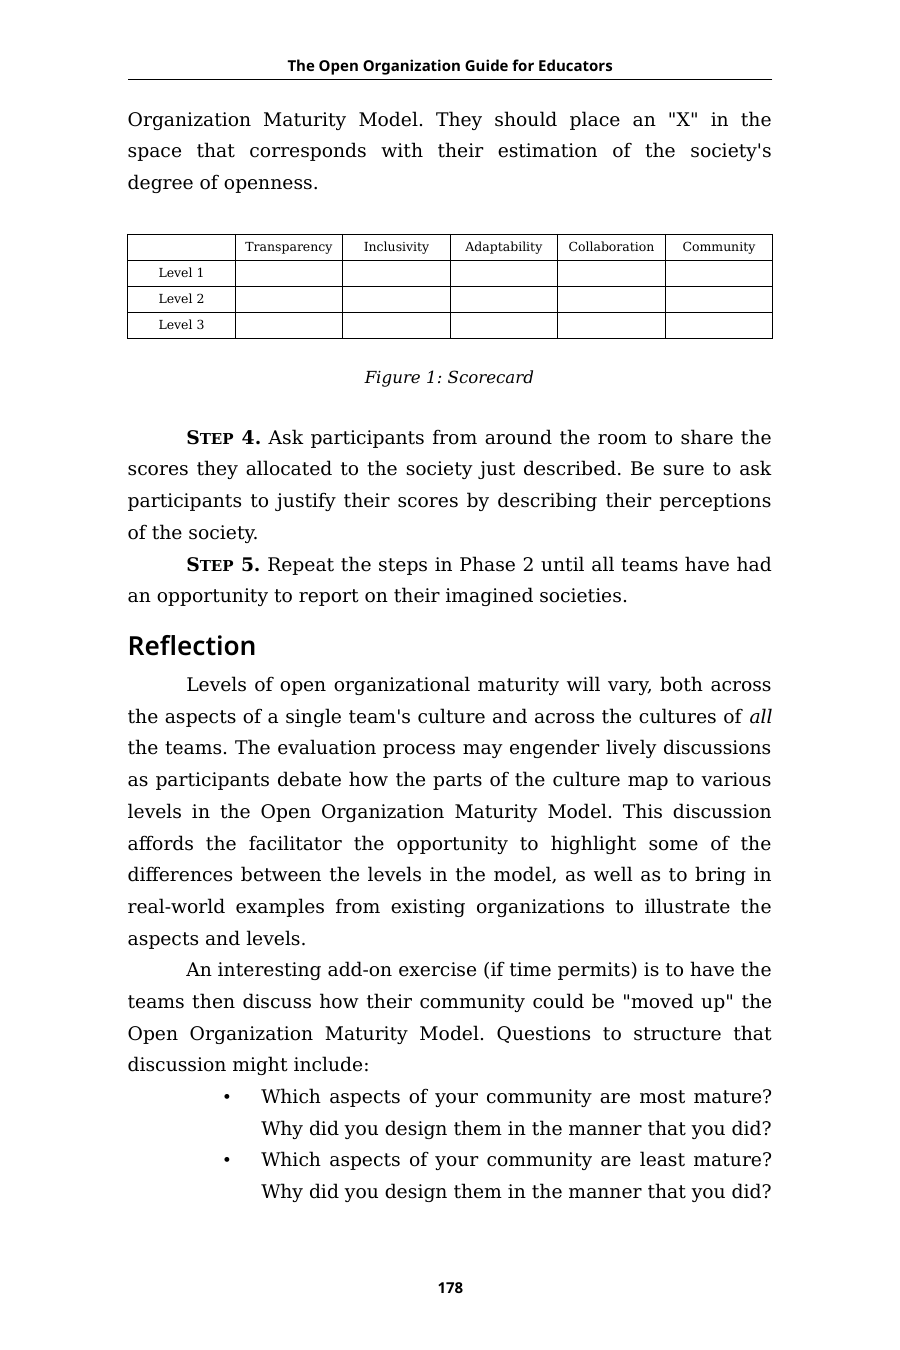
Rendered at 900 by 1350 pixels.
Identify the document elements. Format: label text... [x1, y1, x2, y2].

table_header Adaptability [451, 235, 557, 260]
table_cell [236, 287, 342, 312]
table_cell Level 2 [128, 287, 235, 312]
table_cell [666, 313, 772, 338]
table_cell [666, 261, 772, 286]
table_header Transparency [236, 235, 342, 260]
table_cell [451, 287, 557, 312]
table_cell [343, 261, 450, 286]
list Which aspects of your community are least mature? Why did you design them in the manner that you did? [223, 1149, 772, 1203]
table_cell [236, 313, 342, 338]
text Levels of open organizational maturity will vary, both across the aspects of a single team's culture and across the cultures of all the teams. The evaluation process may engender lively discussions as participants debate how the parts of the culture map to various levels in the Open Organization Maturity Model. This discussion affords the facilitator the opportunity to highlight some of the differences between the levels in the model, as well as to bring in real-world examples from existing organizations to illustrate the aspects and levels. [127, 674, 772, 949]
table_header Inclusivity [343, 235, 450, 260]
table_cell [558, 287, 665, 312]
table_cell [451, 261, 557, 286]
text Figure 1: Scorecard [127, 368, 772, 388]
table_header Collaboration [558, 235, 665, 260]
text An interesting add-on exercise (if time permits) is to have the teams then discuss how their community could be "moved up" the Open Organization Maturity Model. Questions to structure that discussion might include: [127, 959, 772, 1076]
subtitle Reflection [127, 631, 772, 662]
table_cell [236, 261, 342, 286]
list Which aspects of your community are most mature? Why did you design them in the manner that you did? [223, 1086, 772, 1139]
table_cell [343, 313, 450, 338]
table_cell [343, 287, 450, 312]
table_cell Level 1 [128, 261, 235, 286]
table_cell [666, 287, 772, 312]
text Organization Maturity Model. They should place an "X" in the space that corresponds with their estimation of the society's degree of openness. [127, 109, 772, 194]
table_header Community [666, 235, 772, 260]
table_cell [451, 313, 557, 338]
table_cell [558, 261, 665, 286]
table_header [128, 235, 235, 260]
table_cell Level 3 [128, 313, 235, 338]
text Step 4. Ask participants from around the room to share the scores they allocated to the society just described. Be sure to ask participants to justify their scores by describing their perceptions of the society. [127, 426, 772, 543]
table_cell [558, 313, 665, 338]
text Step 5. Repeat the steps in Phase 2 until all teams have had an opportunity to report on their imagined societies. [127, 553, 772, 607]
